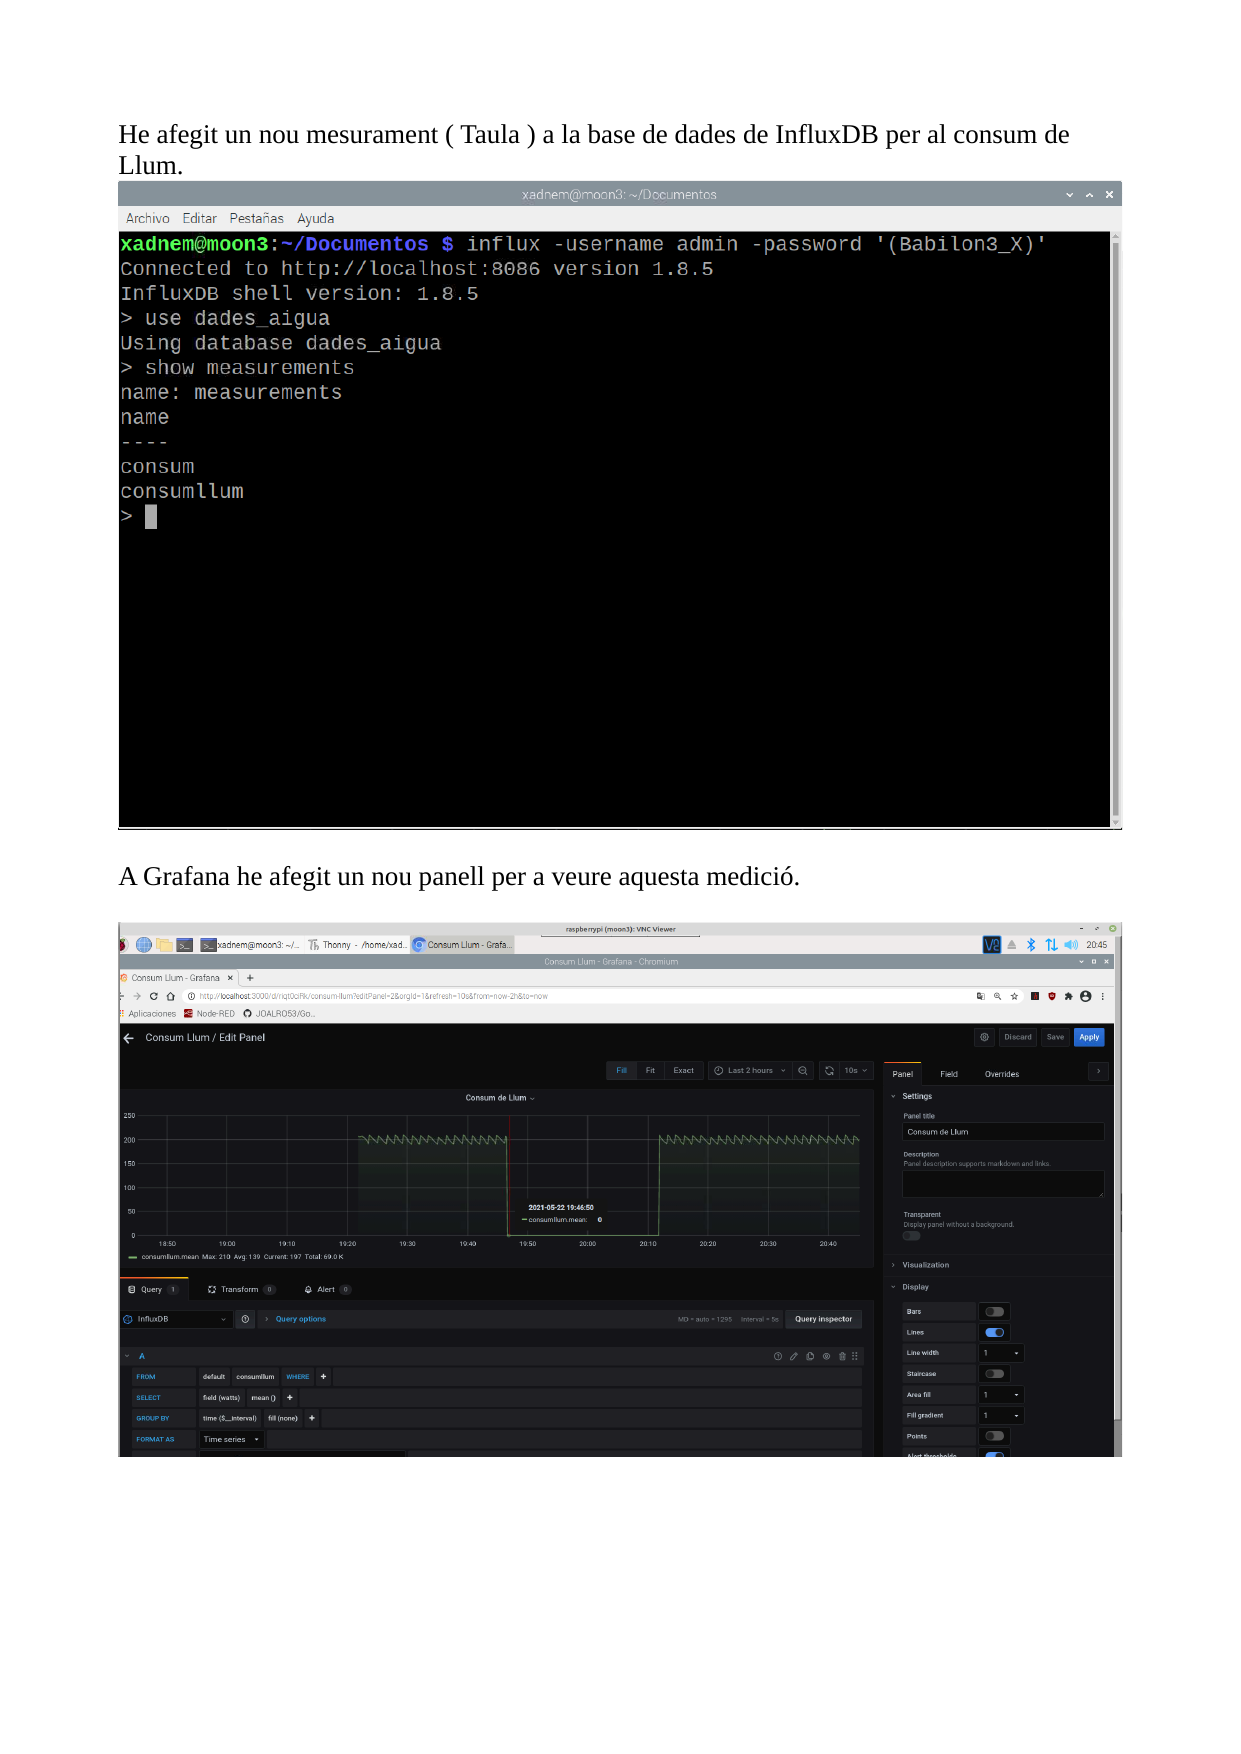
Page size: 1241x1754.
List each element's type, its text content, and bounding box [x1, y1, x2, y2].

picture [118, 180, 1123, 830]
text A Grafana he afegit un nou panell per a veure aquesta medició. [118, 861, 1122, 892]
text He afegit un nou mesurament ( Taula ) a la base de dades de InfluxDB per al consum de Llum. [118, 118, 1122, 180]
picture [118, 922, 1123, 1457]
